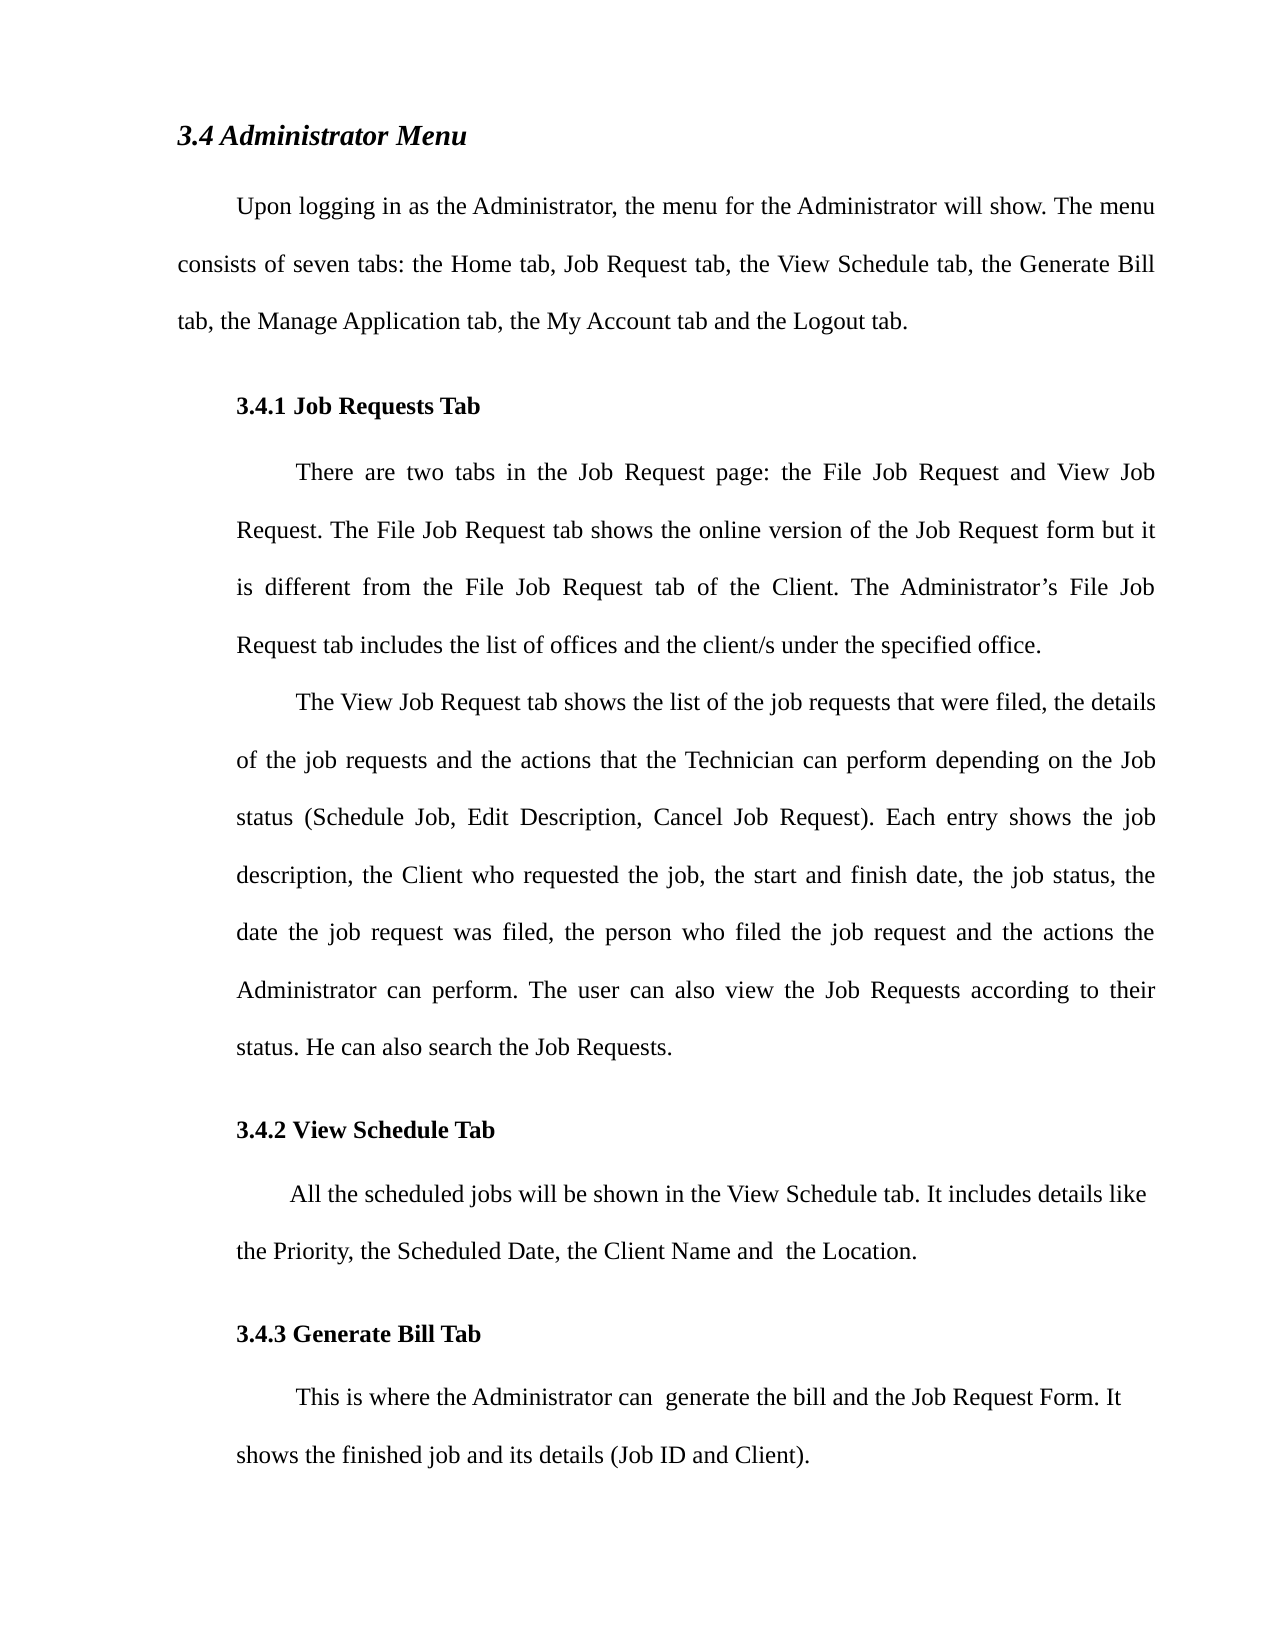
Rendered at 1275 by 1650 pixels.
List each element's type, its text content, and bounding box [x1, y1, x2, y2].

subtitle 3.4 Administrator Menu [177, 118, 1157, 152]
subtitle 3.4.2 View Schedule Tab [236, 1115, 1157, 1144]
text There are two tabs in the Job Request page: the File Job Request and View Job Request. The File Job Request tab shows the online version of the Job Request form but it is different from the File Job Request tab of the Client. The Administrator’s File Job Request tab includes the list of offices and the client/s under the specified office. [236, 457, 1157, 659]
subtitle 3.4.1 Job Requests Tab [236, 389, 1157, 420]
text Upon logging in as the Administrator, the menu for the Administrator will show. The menu consists of seven tabs: the Home tab, Job Request tab, the View Schedule tab, the Generate Bill tab, the Manage Application tab, the My Account tab and the Logout tab. [177, 191, 1157, 335]
text This is where the Administrator can generate the bill and the Job Request Form. It shows the finished job and its details (Job ID and Client). [236, 1382, 1157, 1469]
text The View Job Request tab shows the list of the job requests that were filed, the details of the job requests and the actions that the Technician can perform depending on the Job status (Schedule Job, Edit Description, Cancel Job Request). Each entry shows the job description, the Client who requested the job, the start and finish date, the job status, the date the job request was filed, the person who filed the job request and the actions the Administrator can perform. The user can also view the Job Requests according to their status. He can also search the Job Requests. [236, 687, 1157, 1061]
subtitle 3.4.3 Generate Bill Tab [236, 1319, 1157, 1347]
text All the scheduled jobs will be shown in the View Schedule tab. It includes details like the Priority, the Scheduled Date, the Client Name and the Location. [236, 1179, 1157, 1265]
